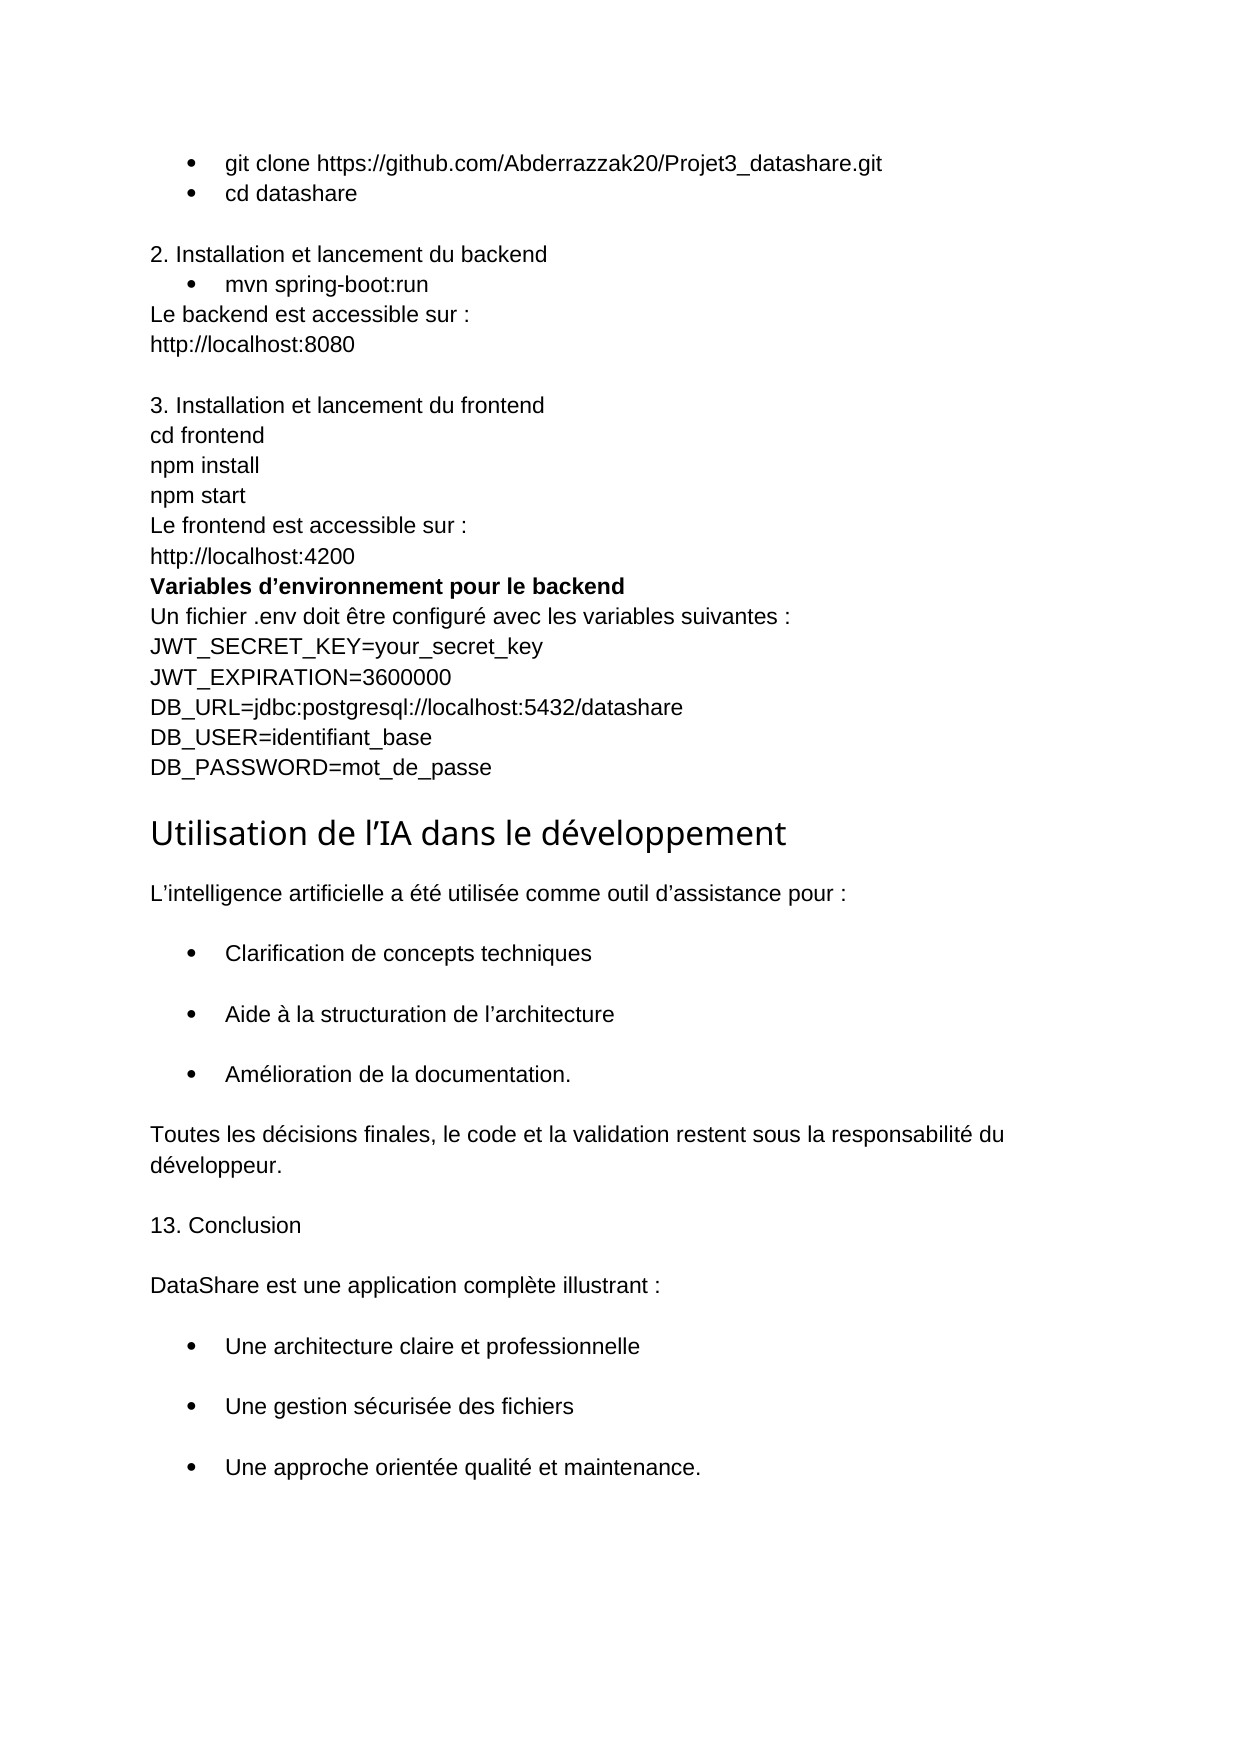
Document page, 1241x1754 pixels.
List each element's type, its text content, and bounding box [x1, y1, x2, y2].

list Aide à la structuration de l’architecture [187, 1001, 1090, 1027]
text http://localhost:8080 [150, 331, 1090, 358]
text Le backend est accessible sur : [150, 301, 1090, 327]
list git clone https://github.com/Abderrazzak20/Projet3_datashare.git [187, 150, 1090, 176]
text Le frontend est accessible sur : [150, 512, 1090, 539]
text JWT_SECRET_KEY=your_secret_key JWT_EXPIRATION=3600000 DB_URL=jdbc:postgresql://localhost:5432/datashare DB_USER=identifiant_base DB_PASSWORD=mot_de_passe [150, 633, 1090, 781]
text npm start [150, 482, 1090, 509]
text 3. Installation et lancement du frontend [150, 392, 1090, 418]
list mvn spring-boot:run [187, 271, 1090, 297]
list Clarification de concepts techniques [187, 940, 1090, 967]
text npm install [150, 452, 1090, 478]
text Toutes les décisions finales, le code et la validation restent sous la responsabilité du développeur. [150, 1121, 1090, 1178]
subtitle Utilisation de l’IA dans le développement [150, 809, 1090, 855]
list Une approche orientée qualité et maintenance. [187, 1454, 1090, 1480]
text Variables d’environnement pour le backend [150, 573, 1090, 599]
text 2. Installation et lancement du backend [150, 241, 1090, 267]
text DataShare est une application complète illustrant : [150, 1272, 1090, 1299]
list Amélioration de la documentation. [187, 1061, 1090, 1087]
text L’intelligence artificielle a été utilisée comme outil d’assistance pour : [150, 880, 1090, 906]
list cd datashare [187, 180, 1090, 207]
text http://localhost:4200 [150, 543, 1090, 569]
text Un fichier .env doit être configuré avec les variables suivantes : [150, 603, 1090, 629]
list Une gestion sécurisée des fichiers [187, 1393, 1090, 1420]
list Une architecture claire et professionnelle [187, 1333, 1090, 1359]
text 13. Conclusion [150, 1212, 1090, 1238]
text cd frontend [150, 422, 1090, 448]
